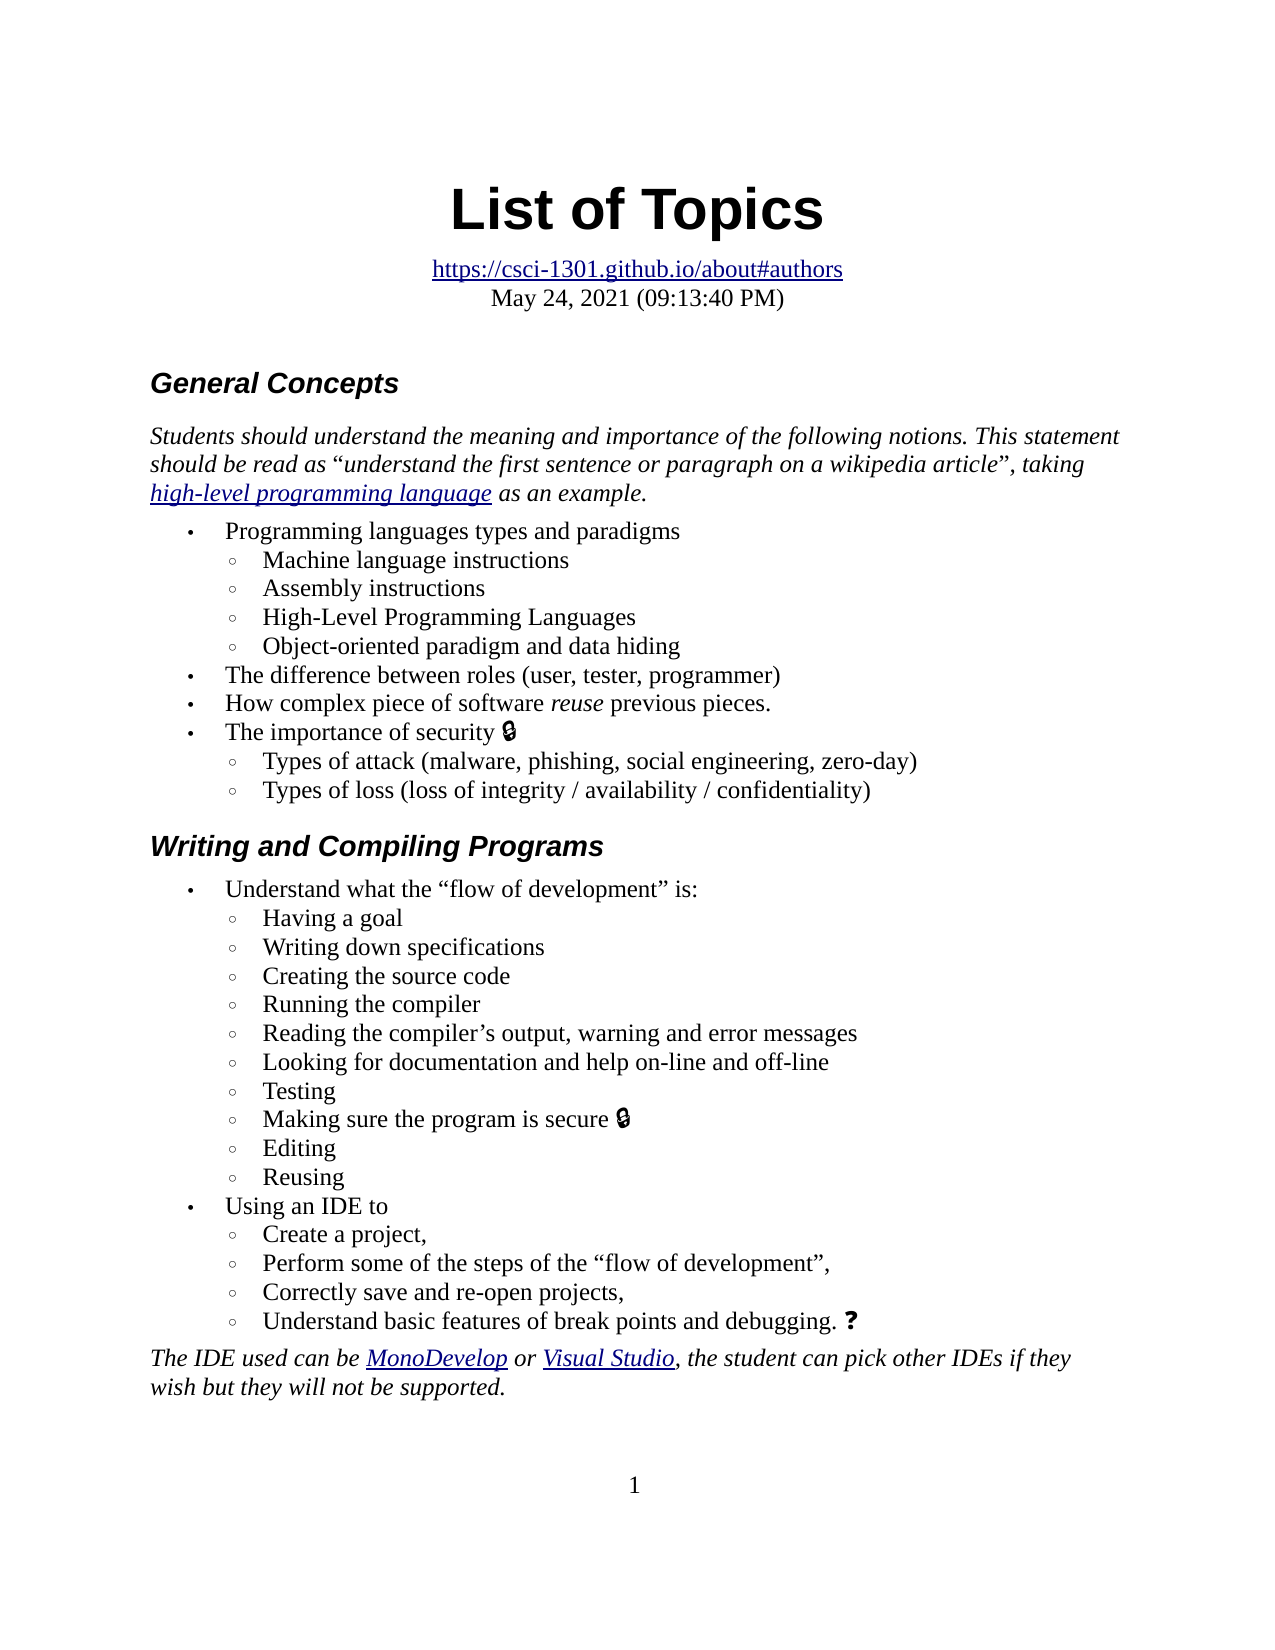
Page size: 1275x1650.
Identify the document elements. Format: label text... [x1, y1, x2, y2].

list Correctly save and re-open projects, [225, 1277, 1125, 1306]
list Perform some of the steps of the “flow of development”, [225, 1248, 1125, 1277]
text https://csci-1301.github.io/about#authors [150, 254, 1125, 283]
list Understand what the “flow of development” is: [187, 874, 1125, 903]
list Reusing [225, 1162, 1125, 1191]
list Programming languages types and paradigms [187, 516, 1125, 545]
text The IDE used can be MonoDevelop or Visual Studio, the student can pick other IDEs if they wish but they will not be supported. [150, 1343, 1125, 1401]
list Running the compiler [225, 989, 1125, 1018]
list Testing [225, 1076, 1125, 1104]
text May 24, 2021 (09:13:40 PM) [150, 283, 1125, 312]
list Machine language instructions [225, 545, 1125, 573]
list Writing down specifications [225, 932, 1125, 961]
list Using an IDE to [187, 1191, 1125, 1219]
list The importance of security 🔒 [187, 717, 1125, 746]
list Types of attack (malware, phishing, social engineering, zero-day) [225, 746, 1125, 775]
list Creating the source code [225, 961, 1125, 989]
list Making sure the program is secure 🔒 [225, 1104, 1125, 1133]
list Editing [225, 1133, 1125, 1162]
title List of Topics [150, 175, 1125, 242]
list Understand basic features of break points and debugging. ❓ [225, 1306, 1125, 1334]
text Students should understand the meaning and importance of the following notions. This statement should be read as “understand the first sentence or paragraph on a wikipedia article”, taking high-level programming language as an example. [150, 421, 1125, 507]
list Object-oriented paradigm and data hiding [225, 631, 1125, 660]
list How complex piece of software reuse previous pieces. [187, 688, 1125, 717]
list High-Level Programming Languages [225, 602, 1125, 631]
list Reading the compiler’s output, warning and error messages [225, 1018, 1125, 1047]
list Create a project, [225, 1219, 1125, 1248]
list The difference between roles (user, tester, programmer) [187, 660, 1125, 688]
list Assembly instructions [225, 573, 1125, 602]
list Having a goal [225, 903, 1125, 932]
subtitle General Concepts [150, 366, 1125, 399]
subtitle Writing and Compiling Programs [150, 828, 1125, 862]
list Types of loss (loss of integrity / availability / confidentiality) [225, 775, 1125, 803]
list Looking for documentation and help on-line and off-line [225, 1047, 1125, 1076]
